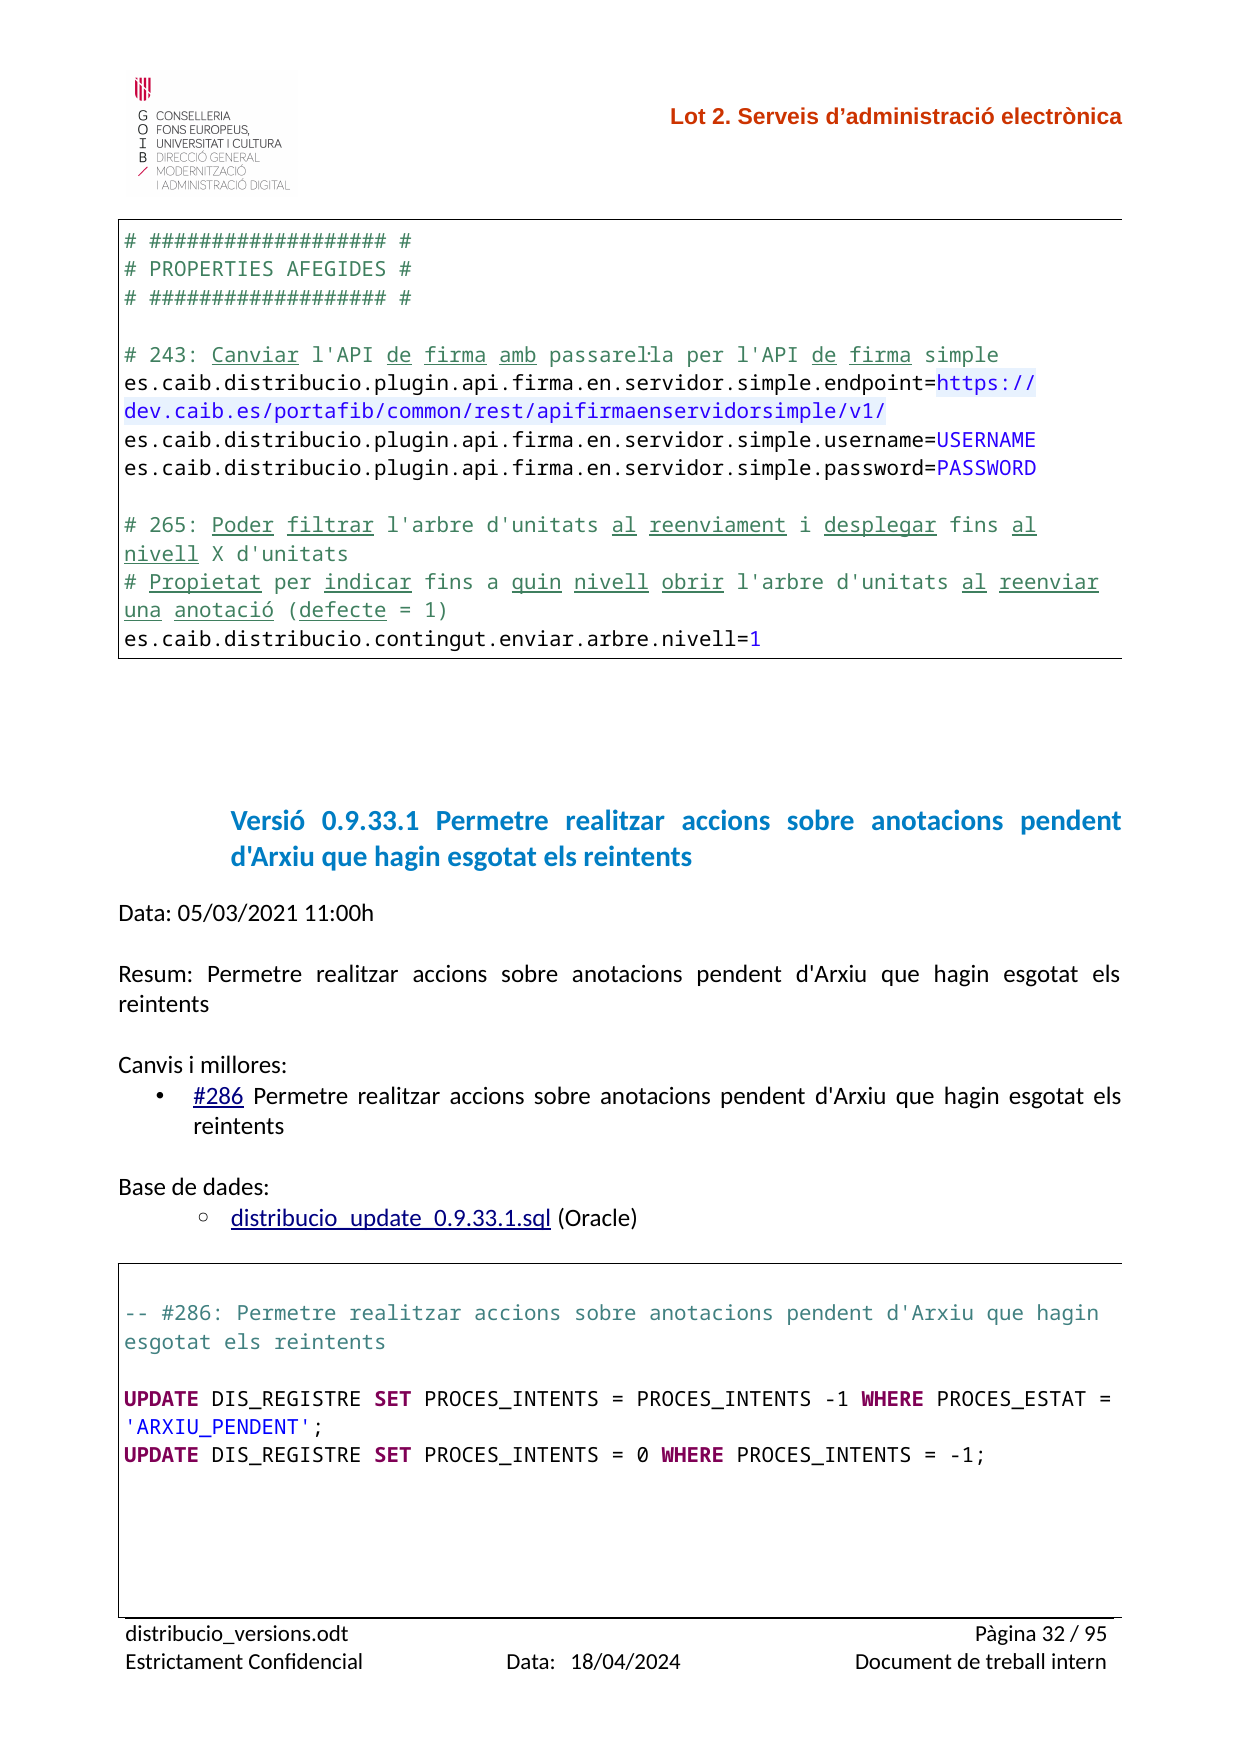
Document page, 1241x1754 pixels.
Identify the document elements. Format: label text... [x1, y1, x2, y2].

subtitle Versió 0.9.33.1 Permetre realitzar accions sobre anotacions pendent d'Arxiu que hagin esgotat els reintents [153, 802, 1122, 873]
text Base de dades: [118, 1172, 1122, 1202]
table_header -- #286: Permetre realitzar accions sobre anotacions pendent d'Arxiu que hagin esgotat els reintents UPDATE DIS_REGISTRE SET PROCES_INTENTS = PROCES_INTENTS -1 WHERE PROCES_ESTAT = 'ARXIU_PENDENT'; UPDATE DIS_REGISTRE SET PROCES_INTENTS = 0 WHERE PROCES_INTENTS = -1; [119, 1264, 1122, 1617]
list distribucio_update_0.9.33.1.sql (Oracle) [193, 1202, 1122, 1233]
text Resum: Permetre realitzar accions sobre anotacions pendent d'Arxiu que hagin esgotat els reintents [118, 958, 1122, 1019]
text Data: 05/03/2021 11:00h [118, 897, 1122, 927]
list #286 Permetre realitzar accions sobre anotacions pendent d'Arxiu que hagin esgotat els reintents [156, 1080, 1122, 1141]
picture [126, 70, 299, 197]
table_header # ################### # # PROPERTIES AFEGIDES # # ################### # # 243: Canviar l'API de firma amb passarel·la per l'API de firma simple es.caib.distribucio.plugin.api.firma.en.servidor.simple.endpoint=https://dev.caib.es/portafib/common/rest/apifirmaenservidorsimple/v1/ es.caib.distribucio.plugin.api.firma.en.servidor.simple.username=USERNAME es.caib.distribucio.plugin.api.firma.en.servidor.simple.password=PASSWORD # 265: Poder filtrar l'arbre d'unitats al reenviament i desplegar fins al nivell X d'unitats # Propietat per indicar fins a quin nivell obrir l'arbre d'unitats al reenviar una anotació (defecte = 1) es.caib.distribucio.contingut.enviar.arbre.nivell=1 [119, 220, 1122, 658]
text Canvis i millores: [118, 1049, 1122, 1080]
